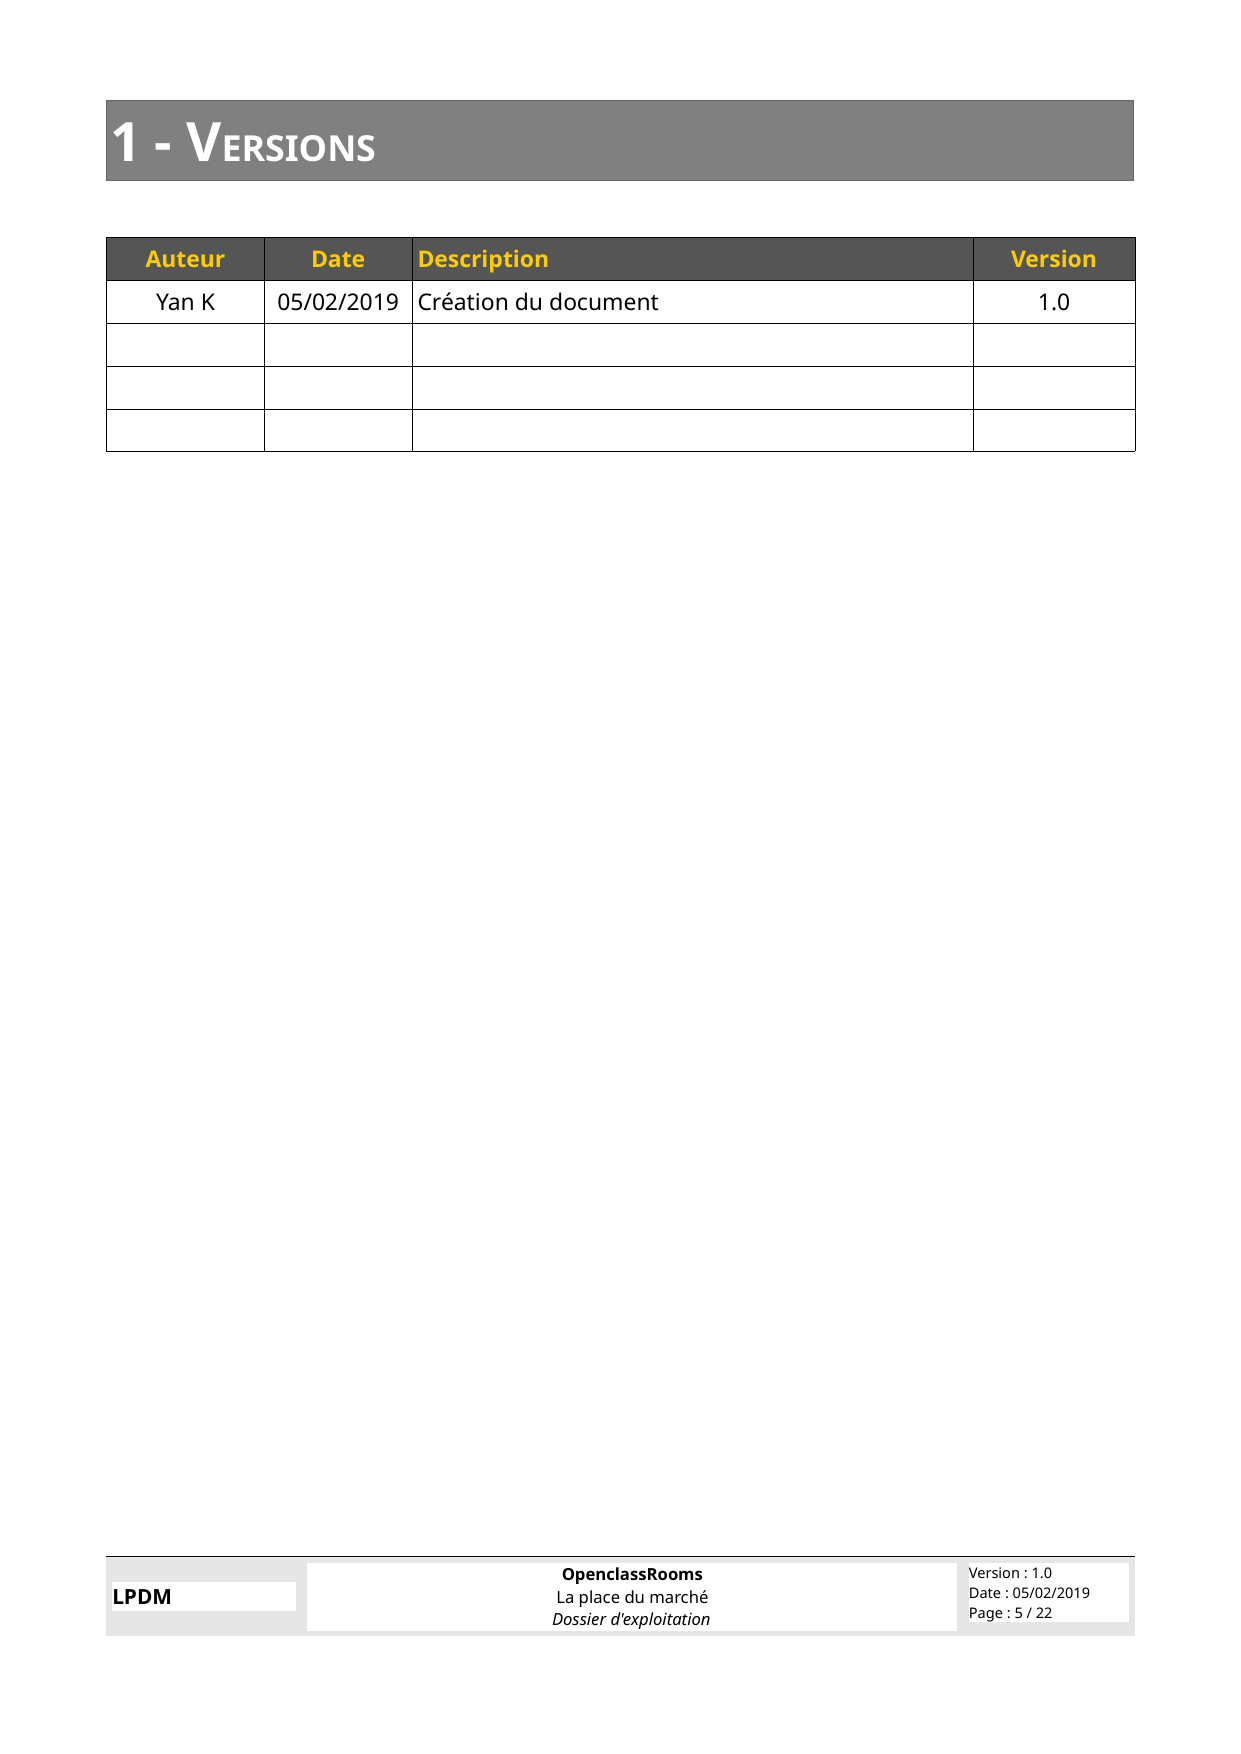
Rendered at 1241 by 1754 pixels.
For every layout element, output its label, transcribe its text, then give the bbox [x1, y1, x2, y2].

table_header Version [974, 238, 1135, 280]
table_cell [974, 324, 1135, 366]
table_cell [107, 367, 264, 408]
table_cell [107, 410, 264, 451]
table_cell [974, 410, 1135, 451]
table_cell [413, 367, 973, 408]
table_cell [413, 324, 973, 366]
table_header Description [413, 238, 973, 280]
table_header Date [265, 238, 412, 280]
table_cell Création du document [413, 281, 973, 323]
table_cell [265, 410, 412, 451]
table_header Auteur [107, 238, 264, 280]
subtitle Versions [107, 101, 1133, 180]
table_cell 05/02/2019 [265, 281, 412, 323]
table_cell 1.0 [974, 281, 1135, 323]
table_cell [974, 367, 1135, 408]
table_cell Yan K [107, 281, 264, 323]
table_cell [413, 410, 973, 451]
table_cell [265, 324, 412, 366]
table_cell [107, 324, 264, 366]
table_cell [265, 367, 412, 408]
